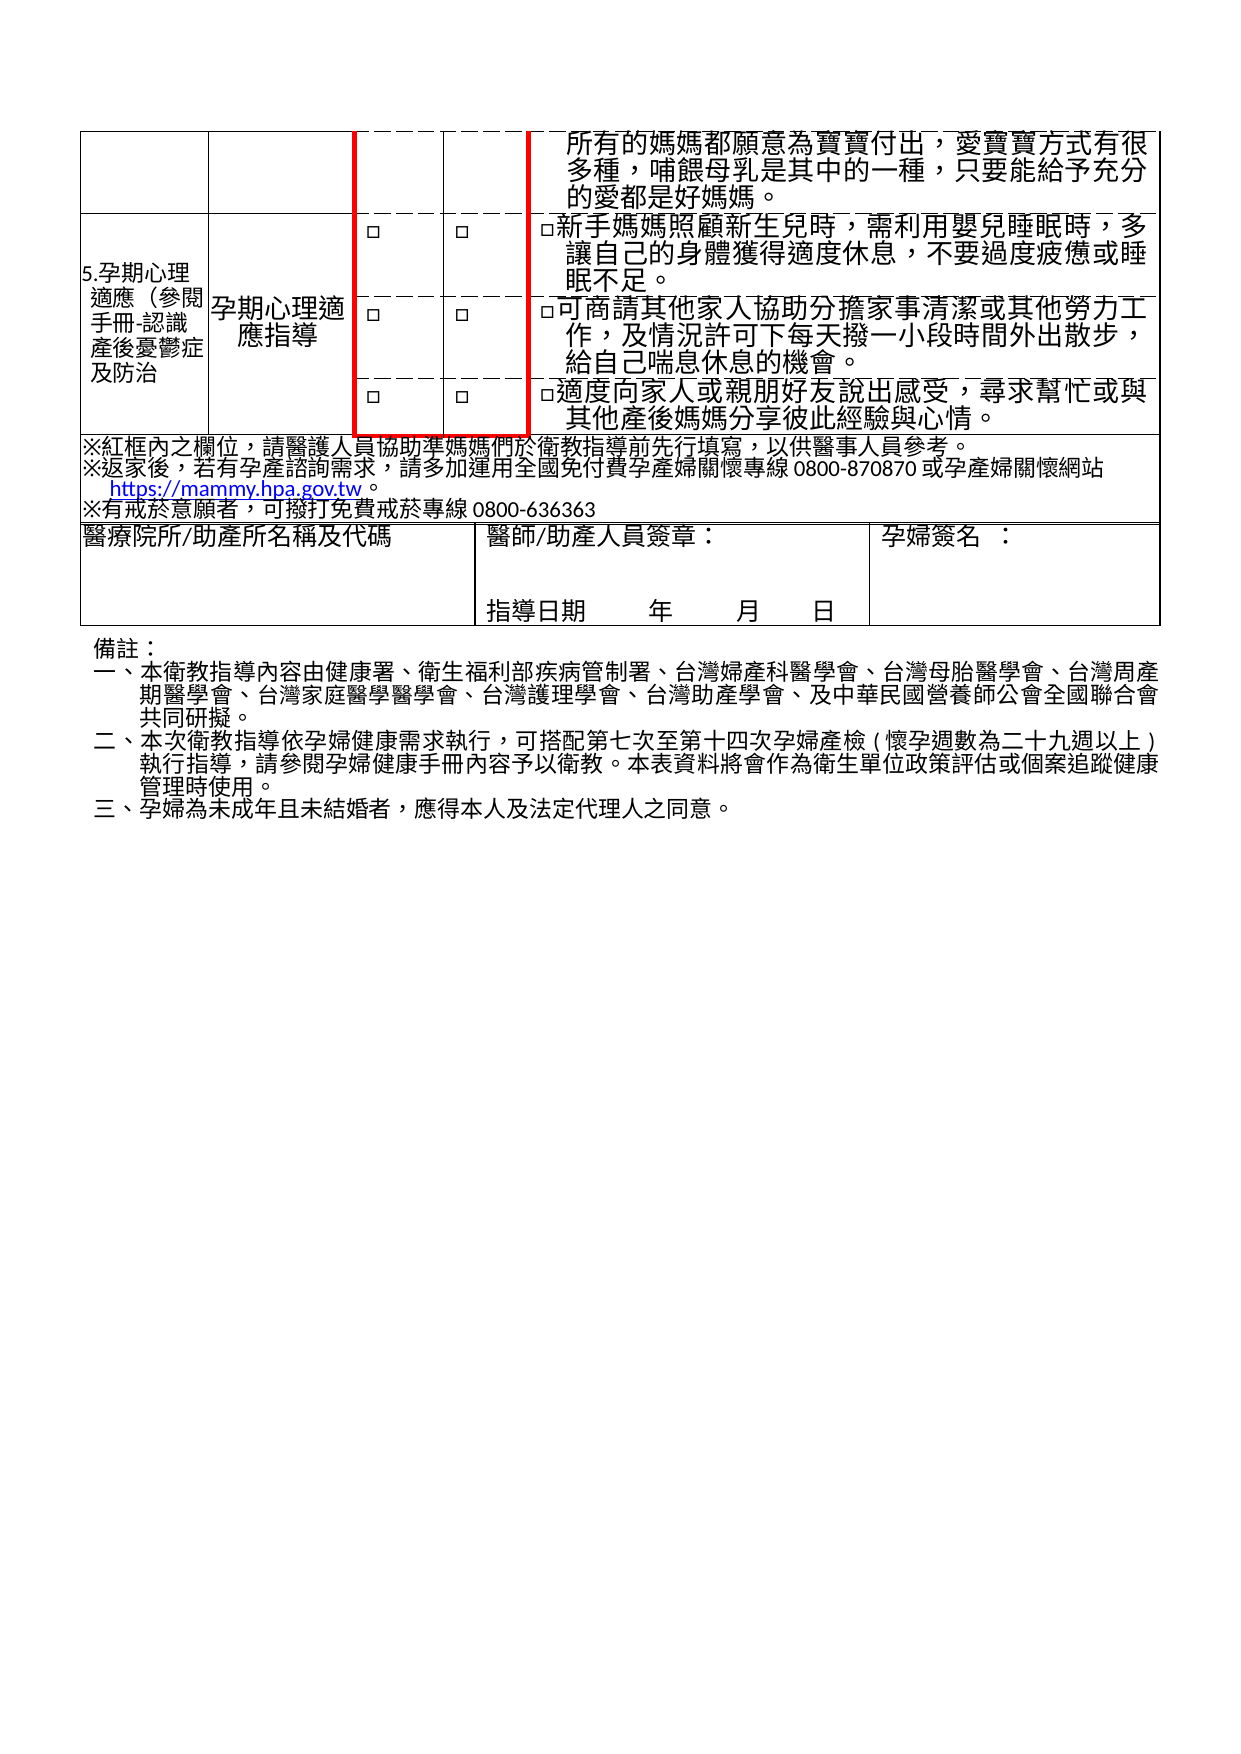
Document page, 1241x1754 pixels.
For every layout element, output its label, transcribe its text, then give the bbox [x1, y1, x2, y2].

table_cell □ [357, 213, 443, 296]
table_cell □ [357, 296, 443, 378]
table_cell [209, 132, 352, 213]
table_cell □ [444, 213, 526, 296]
table_cell □適度向家人或親朋好友說出感受，尋求幫忙或與其他產後媽媽分享彼此經驗與心情。 [531, 378, 1159, 434]
table_cell □ [357, 378, 443, 434]
table_cell 醫療院所/助產所名稱及代碼 [81, 525, 474, 625]
table_cell □可商請其他家人協助分擔家事清潔或其他勞力工作，及情況許可下每天撥一小段時間外出散步，給自己喘息休息的機會。 [531, 296, 1159, 378]
table_cell 所有的媽媽都願意為寶寶付出，愛寶寶方式有很多種，哺餵母乳是其中的一種，只要能給予充分的愛都是好媽媽。 [531, 131, 1159, 213]
table_cell 孕婦簽名 ： [870, 525, 1159, 625]
table_cell □新手媽媽照顧新生兒時，需利用嬰兒睡眠時，多讓自己的身體獲得適度休息，不要過度疲憊或睡眠不足。 [531, 213, 1159, 296]
table_cell ※紅框內之欄位，請醫護人員協助準媽媽們於衛教指導前先行填寫，以供醫事人員參考。 ※返家後，若有孕產諮詢需求，請多加運用全國免付費孕產婦關懷專線0800-870870或孕產婦關懷網站https://mammy.hpa.gov.tw。 ※有戒菸意願者，可撥打免費戒菸專線0800-636363 [81, 435, 1159, 522]
table_cell □ [444, 296, 526, 378]
table_cell 孕期心理適應指導 [209, 214, 352, 434]
table_cell [444, 131, 526, 213]
table_cell 醫師/助產人員簽章： 指導日期 年 月 日 [476, 525, 869, 625]
table_cell [357, 131, 443, 213]
table_cell [81, 132, 208, 213]
table_cell 5.孕期心理適應（參閱手冊-認識產後憂鬱症及防治 [81, 214, 208, 434]
table_cell □ [444, 378, 526, 434]
